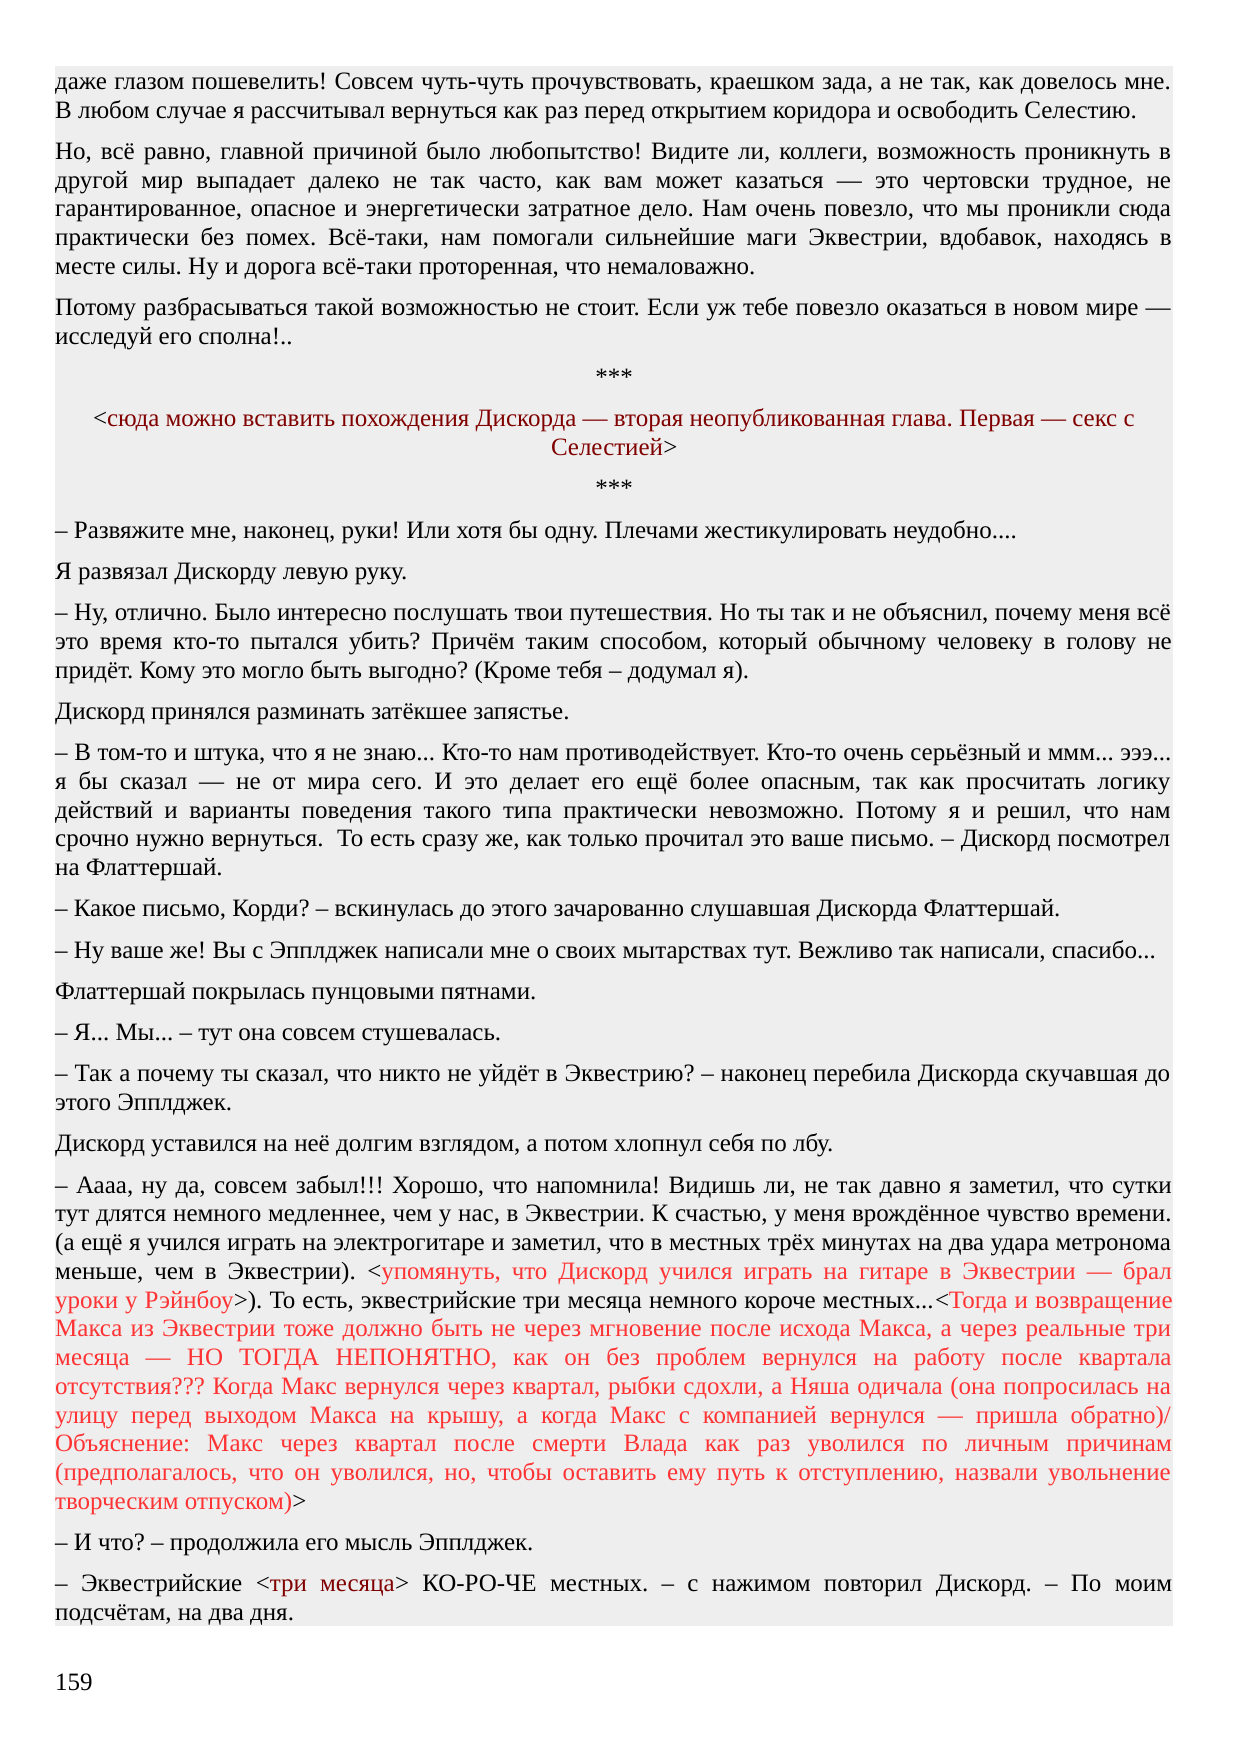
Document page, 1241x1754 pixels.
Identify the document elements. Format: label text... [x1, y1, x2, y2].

text Я развязал Дискорду левую руку. [55, 556, 1173, 585]
text – В том-то и штука, что я не знаю... Кто-то нам противодействует. Кто-то очень серьёзный и ммм... эээ... я бы сказал — не от мира сего. И это делает его ещё более опасным, так как просчитать логику действий и варианты поведения такого типа практически невозможно. Потому я и решил, что нам срочно нужно вернуться. То есть сразу же, как только прочитал это ваше письмо. – Дискорд посмотрел на Флаттершай. [55, 737, 1173, 881]
text – Развяжите мне, наконец, руки! Или хотя бы одну. Плечами жестикулировать неудобно.... [55, 515, 1173, 543]
text – И что? – продолжила его мысль Эпплджек. [55, 1527, 1173, 1556]
text – Я... Мы... – тут она совсем стушевалась. [55, 1017, 1173, 1046]
text – Так а почему ты сказал, что никто не уйдёт в Эквестрию? – наконец перебила Дискорда скучавшая до этого Эпплджек. [55, 1058, 1173, 1116]
text – Эквестрийские <три месяца> КО-РО-ЧЕ местных. – с нажимом повторил Дискорд. – По моим подсчётам, на два дня. [55, 1568, 1173, 1626]
text даже глазом пошевелить! Совсем чуть-чуть прочувствовать, краешком зада, а не так, как довелось мне. В любом случае я рассчитывал вернуться как раз перед открытием коридора и освободить Селестию. [55, 66, 1173, 123]
text – Ну, отлично. Было интересно послушать твои путешествия. Но ты так и не объяснил, почему меня всё это время кто-то пытался убить? Причём таким способом, который обычному человеку в голову не придёт. Кому это могло быть выгодно? (Кроме тебя – додумал я). [55, 597, 1173, 683]
text Дискорд уставился на неё долгим взглядом, а потом хлопнул себя по лбу. [55, 1128, 1173, 1157]
text Флаттершай покрылась пунцовыми пятнами. [55, 976, 1173, 1005]
text – Какое письмо, Корди? – вскинулась до этого зачарованно слушавшая Дискорда Флаттершай. [55, 893, 1173, 922]
text – Ну ваше же! Вы с Эпплджек написали мне о своих мытарствах тут. Вежливо так написали, спасибо... [55, 935, 1173, 963]
text Дискорд принялся разминать затёкшее запястье. [55, 696, 1173, 725]
text Но, всё равно, главной причиной было любопытство! Видите ли, коллеги, возможность проникнуть в другой мир выпадает далеко не так часто, как вам может казаться — это чертовски трудное, не гарантированное, опасное и энергетически затратное дело. Нам очень повезло, что мы проникли сюда практически без помех. Всё-таки, нам помогали сильнейшие маги Эквестрии, вдобавок, находясь в месте силы. Ну и дорога всё-таки проторенная, что немаловажно. [55, 136, 1173, 280]
text – Аааа, ну да, совсем забыл!!! Хорошо, что напомнила! Видишь ли, не так давно я заметил, что сутки тут длятся немного медленнее, чем у нас, в Эквестрии. К счастью, у меня врождённое чувство времени. (а ещё я учился играть на электрогитаре и заметил, что в местных трёх минутах на два удара метронома меньше, чем в Эквестрии). <упомянуть, что Дискорд учился играть на гитаре в Эквестрии — брал уроки у Рэйнбоу>). То есть, эквестрийские три месяца немного короче местных...<Тогда и возвращение Макса из Эквестрии тоже должно быть не через мгновение после исхода Макса, а через реальные три месяца — НО ТОГДА НЕПОНЯТНО, как он без проблем вернулся на работу после квартала отсутствия??? Когда Макс вернулся через квартал, рыбки сдохли, а Няша одичала (она попросилась на улицу перед выходом Макса на крышу, а когда Макс с компанией вернулся — пришла обратно)/ Объяснение: Макс через квартал после смерти Влада как раз уволился по личным причинам (предполагалось, что он уволился, но, чтобы оставить ему путь к отступлению, назвали увольнение творческим отпуском)> [55, 1170, 1173, 1515]
text Потому разбрасываться такой возможностью не стоит. Если уж тебе повезло оказаться в новом мире — исследуй его сполна!.. [55, 292, 1173, 350]
text <сюда можно вставить похождения Дискорда — вторая неопубликованная глава. Первая — секс с Селестией> [55, 403, 1173, 461]
text *** [55, 362, 1173, 391]
text *** [55, 473, 1173, 502]
